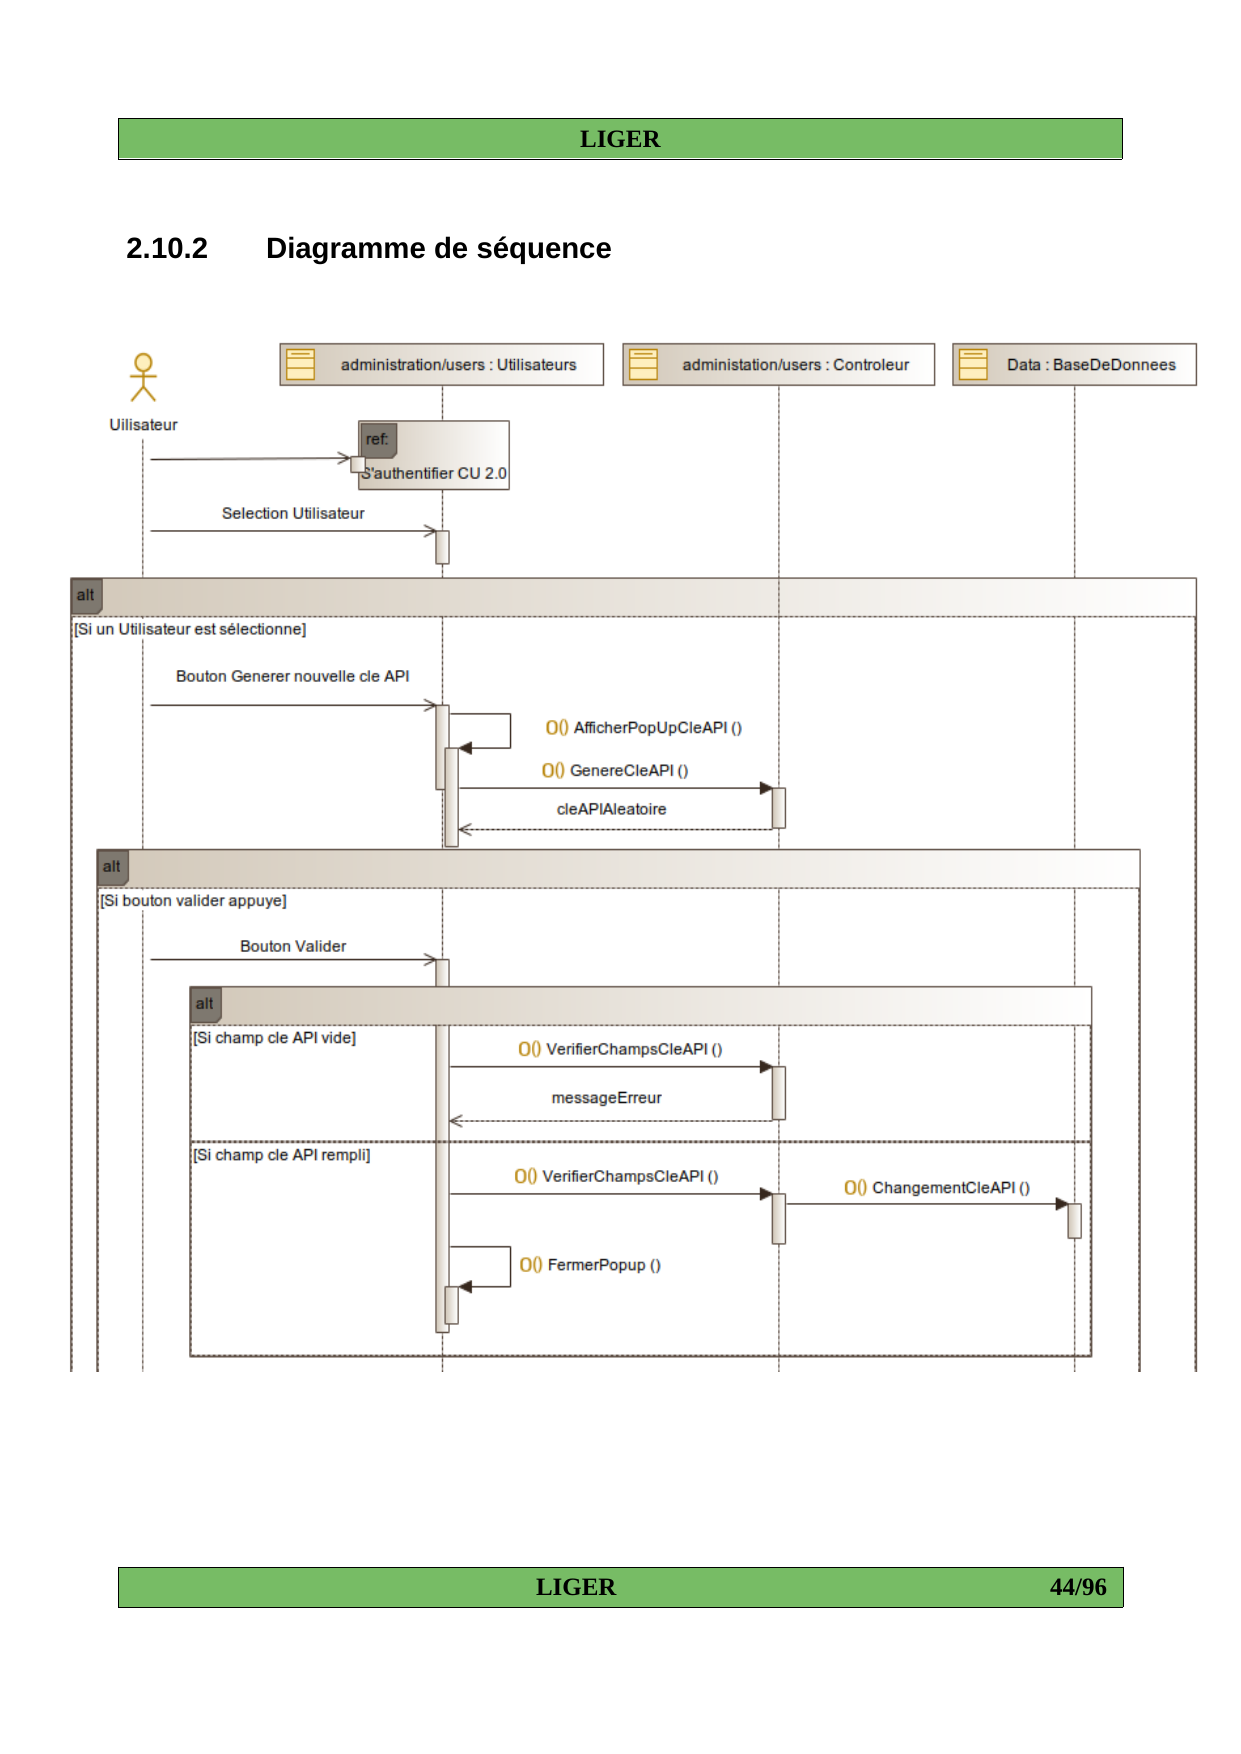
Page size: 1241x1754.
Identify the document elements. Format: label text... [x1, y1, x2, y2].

picture [31, 329, 1209, 1372]
subtitle Diagramme de séquence [118, 231, 1122, 265]
